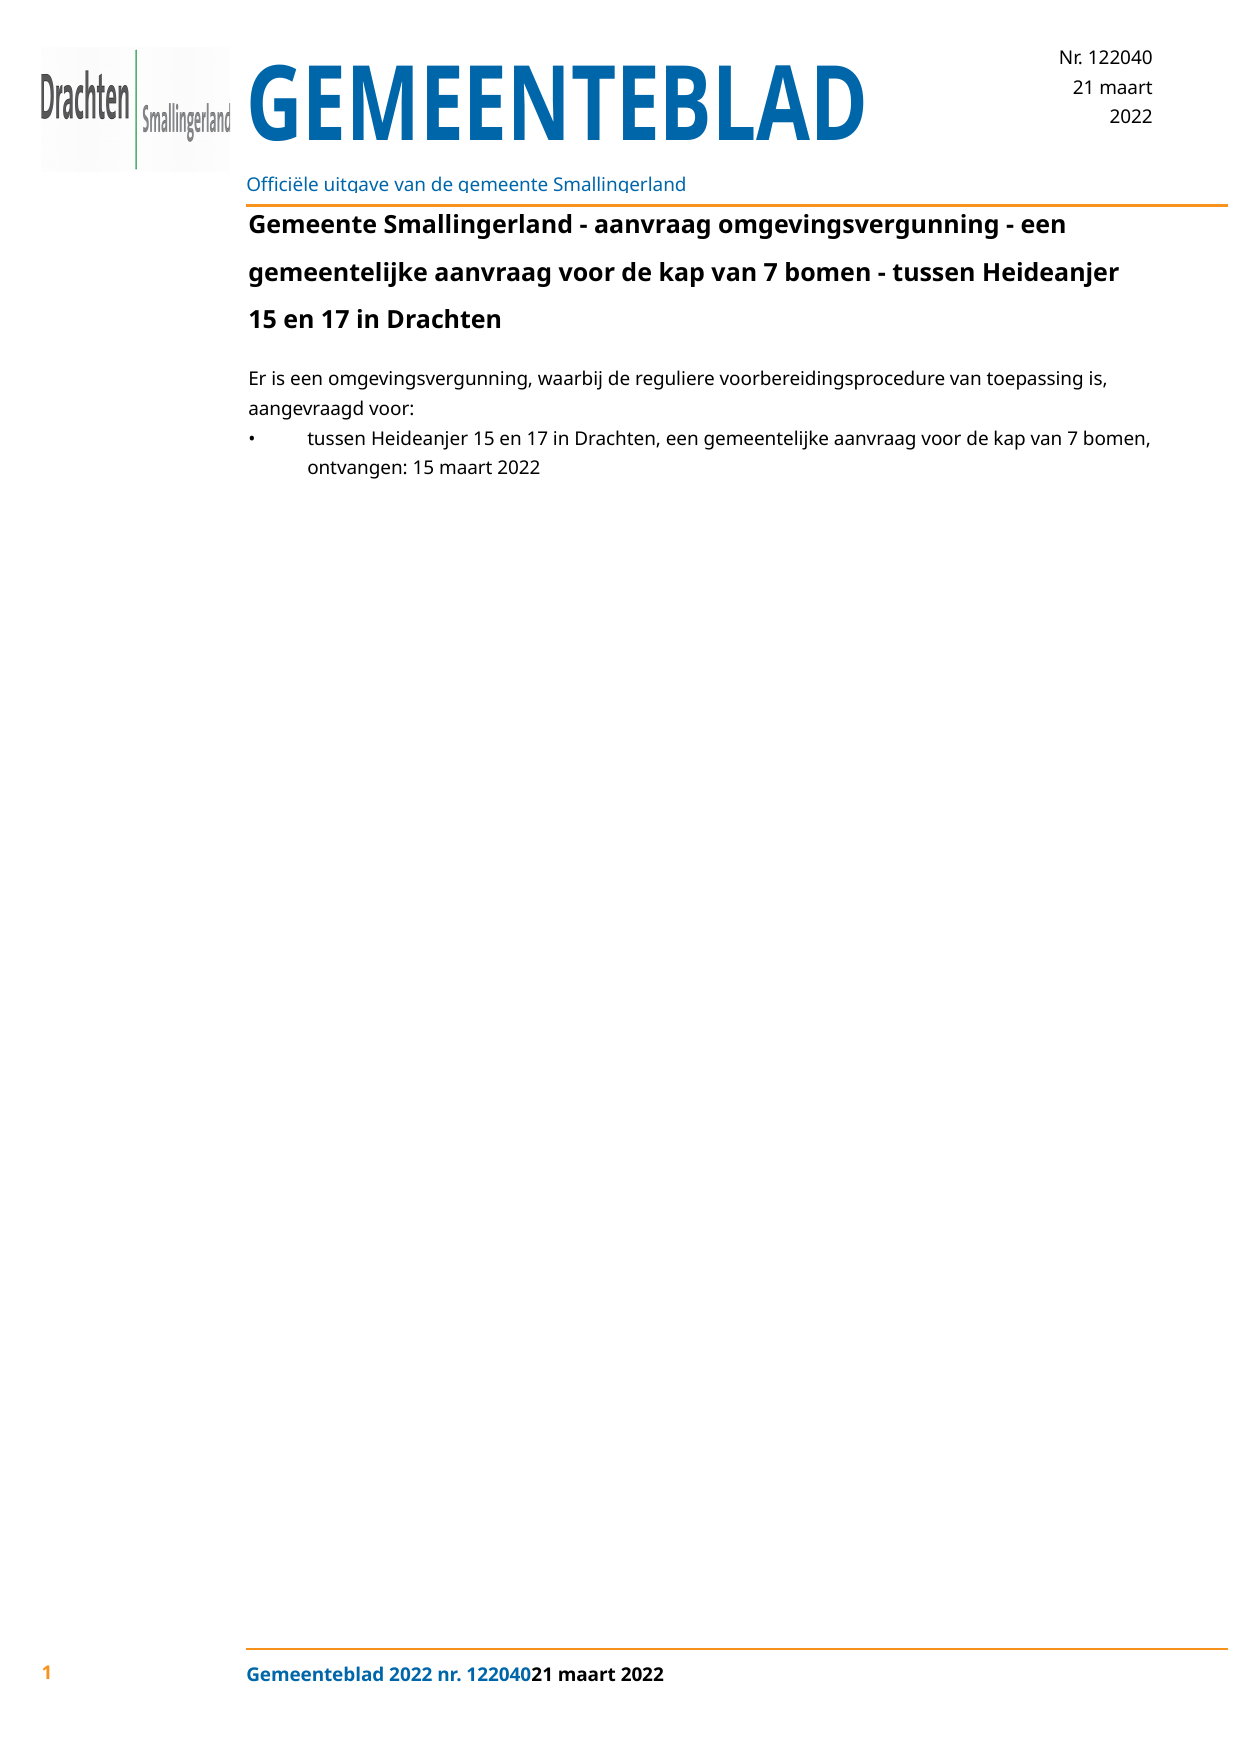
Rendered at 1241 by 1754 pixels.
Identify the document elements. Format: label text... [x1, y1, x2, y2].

list tussen Heideanjer 15 en 17 in Drachten, een gemeentelijke aanvraag voor de kap van 7 bomen, ontvangen: 15 maart 2022 [248, 425, 1152, 480]
text Er is een omgevingsvergunning, waarbij de reguliere voorbereidingsprocedure van toepassing is, aangevraagd voor: [248, 366, 1152, 421]
text Gemeente Smallingerland - aanvraag omgevingsvergunning - een gemeentelijke aanvraag voor de kap van 7 bomen - tussen Heideanjer 15 en 17 in Drachten [248, 207, 1152, 336]
picture [41, 47, 231, 172]
